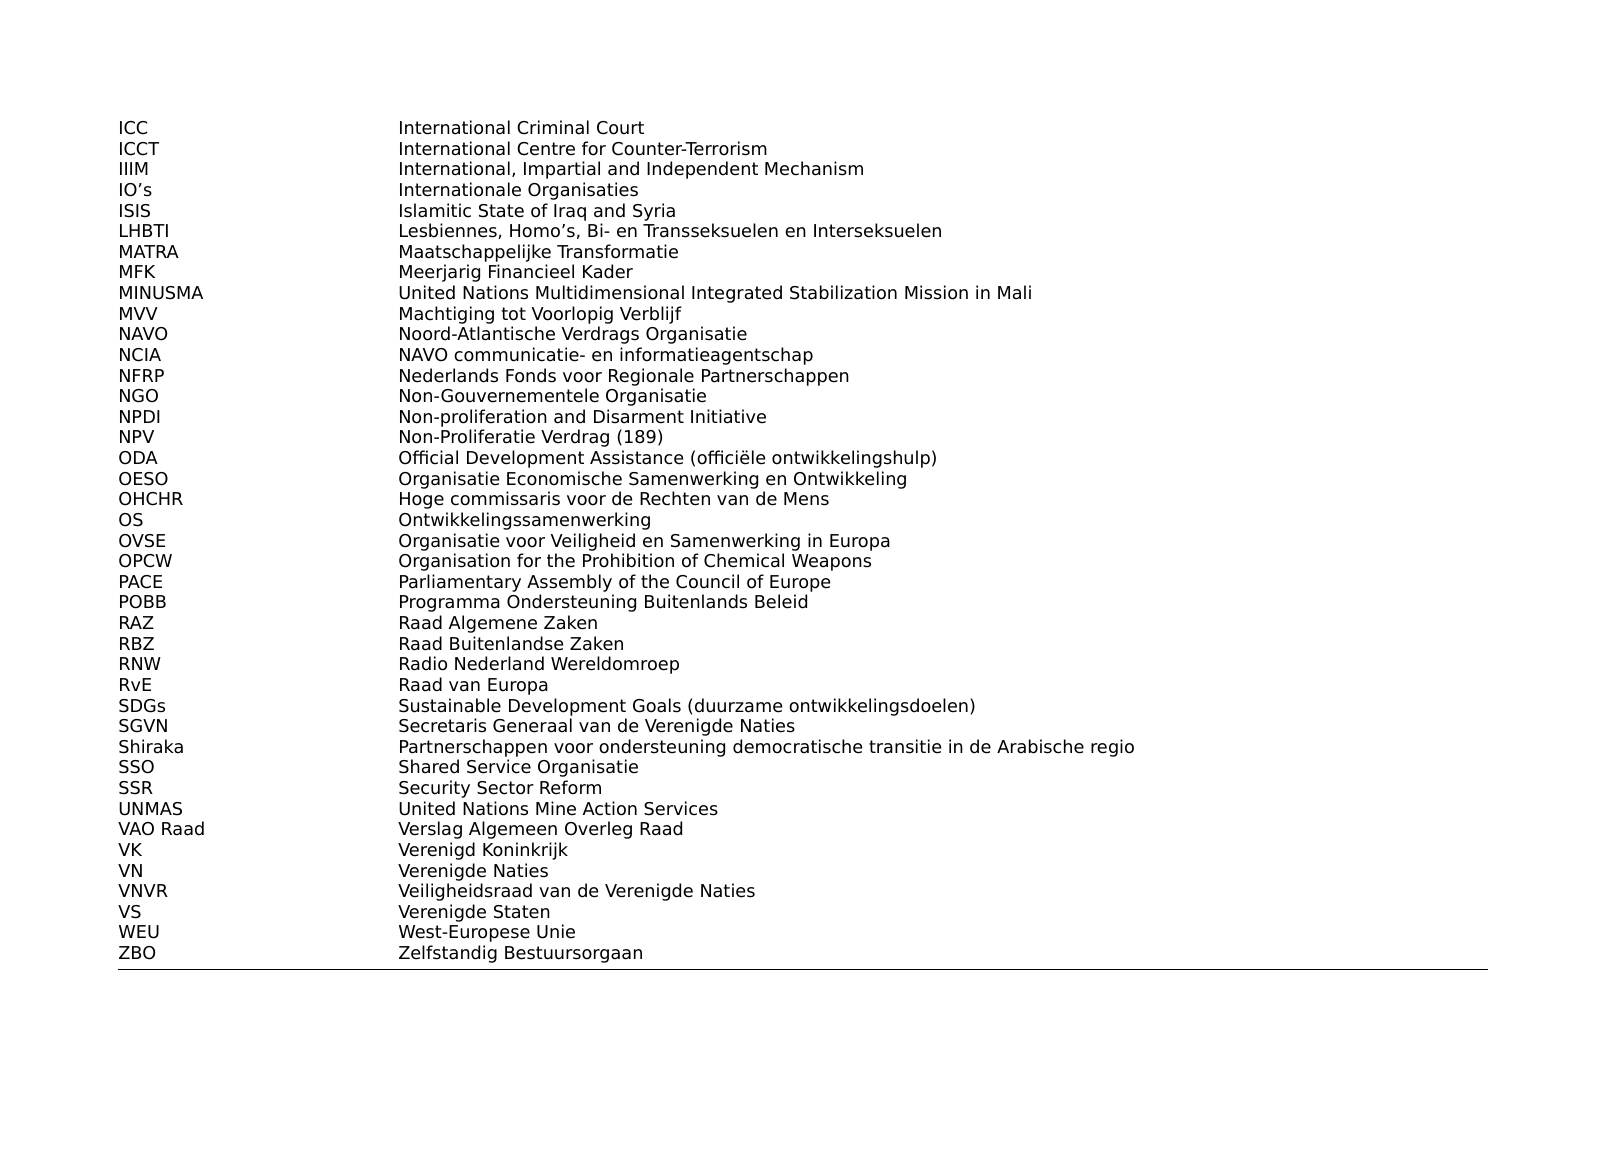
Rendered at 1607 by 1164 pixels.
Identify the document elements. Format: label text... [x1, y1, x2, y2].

table_cell NGO [118, 386, 392, 407]
table_cell VS [118, 902, 392, 922]
table_cell RNW [118, 654, 392, 675]
table_cell Programma Ondersteuning Buitenlands Beleid [392, 593, 1488, 613]
table_cell NAVO [118, 324, 392, 345]
table_cell Nederlands Fonds voor Regionale Partnerschappen [392, 366, 1488, 386]
table_cell OHCHR [118, 489, 392, 510]
table_cell United Nations Mine Action Services [392, 799, 1488, 819]
table_cell Partnerschappen voor ondersteuning democratische transitie in de Arabische regio [392, 737, 1488, 757]
table_cell VN [118, 861, 392, 881]
table_cell OVSE [118, 531, 392, 551]
table_cell WEU [118, 923, 392, 943]
table_cell VAO Raad [118, 819, 392, 840]
table_cell OS [118, 510, 392, 531]
table_cell Organisation for the Prohibition of Chemical Weapons [392, 551, 1488, 572]
table_cell United Nations Multidimensional Integrated Stabilization Mission in Mali [392, 283, 1488, 304]
table_cell IO’s [118, 180, 392, 201]
table_cell Raad van Europa [392, 675, 1488, 696]
table_cell ISIS [118, 201, 392, 221]
table_cell MINUSMA [118, 283, 392, 304]
table_cell VK [118, 840, 392, 861]
table_cell NPV [118, 428, 392, 448]
table_cell Veiligheidsraad van de Verenigde Naties [392, 881, 1488, 902]
table_cell SSR [118, 778, 392, 799]
table_cell Verenigde Naties [392, 861, 1488, 881]
table_cell SGVN [118, 716, 392, 737]
table_cell MVV [118, 304, 392, 324]
table_cell NAVO communicatie- en informatieagentschap [392, 345, 1488, 366]
table_cell Islamitic State of Iraq and Syria [392, 201, 1488, 221]
table_cell Raad Algemene Zaken [392, 613, 1488, 634]
table_cell Hoge commissaris voor de Rechten van de Mens [392, 489, 1488, 510]
table_cell Meerjarig Financieel Kader [392, 263, 1488, 283]
table_cell Shiraka [118, 737, 392, 757]
table_cell Verenigd Koninkrijk [392, 840, 1488, 861]
table_cell International, Impartial and Independent Mechanism [392, 159, 1488, 180]
table_cell Sustainable Development Goals (duurzame ontwikkelingsdoelen) [392, 696, 1488, 716]
table_cell Parliamentary Assembly of the Council of Europe [392, 572, 1488, 592]
table_cell OPCW [118, 551, 392, 572]
table_cell Non-proliferation and Disarment Initiative [392, 407, 1488, 427]
table_cell ICCT [118, 139, 392, 159]
table_cell Maatschappelijke Transformatie [392, 242, 1488, 262]
table_cell ICC [118, 118, 392, 139]
table_cell Verenigde Staten [392, 902, 1488, 922]
table_cell Noord-Atlantische Verdrags Organisatie [392, 324, 1488, 345]
table_cell Zelfstandig Bestuursorgaan [392, 943, 1488, 968]
table_cell West-Europese Unie [392, 923, 1488, 943]
table_cell International Centre for Counter-Terrorism [392, 139, 1488, 159]
table_cell Raad Buitenlandse Zaken [392, 634, 1488, 654]
table_cell LHBTI [118, 221, 392, 242]
table_cell Secretaris Generaal van de Verenigde Naties [392, 716, 1488, 737]
table_cell Verslag Algemeen Overleg Raad [392, 819, 1488, 840]
table_cell NCIA [118, 345, 392, 366]
table_cell ZBO [118, 943, 392, 968]
table_cell ODA [118, 448, 392, 469]
table_cell Security Sector Reform [392, 778, 1488, 799]
table_cell NFRP [118, 366, 392, 386]
table_cell Radio Nederland Wereldomroep [392, 654, 1488, 675]
table_cell Non-Proliferatie Verdrag (189) [392, 428, 1488, 448]
table_cell RvE [118, 675, 392, 696]
table_cell MFK [118, 263, 392, 283]
table_cell Non-Gouvernementele Organisatie [392, 386, 1488, 407]
table_cell RAZ [118, 613, 392, 634]
table_cell SDGs [118, 696, 392, 716]
table_cell Shared Service Organisatie [392, 758, 1488, 778]
table_cell VNVR [118, 881, 392, 902]
table_cell RBZ [118, 634, 392, 654]
table_cell Internationale Organisaties [392, 180, 1488, 201]
table_cell SSO [118, 758, 392, 778]
table_cell IIIM [118, 159, 392, 180]
table_cell OESO [118, 469, 392, 489]
table_cell Lesbiennes, Homo’s, Bi- en Transseksuelen en Interseksuelen [392, 221, 1488, 242]
table_cell International Criminal Court [392, 118, 1488, 139]
table_cell Machtiging tot Voorlopig Verblijf [392, 304, 1488, 324]
table_cell Organisatie Economische Samenwerking en Ontwikkeling [392, 469, 1488, 489]
table_cell MATRA [118, 242, 392, 262]
table_cell POBB [118, 593, 392, 613]
table_cell Organisatie voor Veiligheid en Samenwerking in Europa [392, 531, 1488, 551]
table_cell NPDI [118, 407, 392, 427]
table_cell PACE [118, 572, 392, 592]
table_cell Ontwikkelingssamenwerking [392, 510, 1488, 531]
table_cell UNMAS [118, 799, 392, 819]
table_cell Official Development Assistance (officiële ontwikkelingshulp) [392, 448, 1488, 469]
